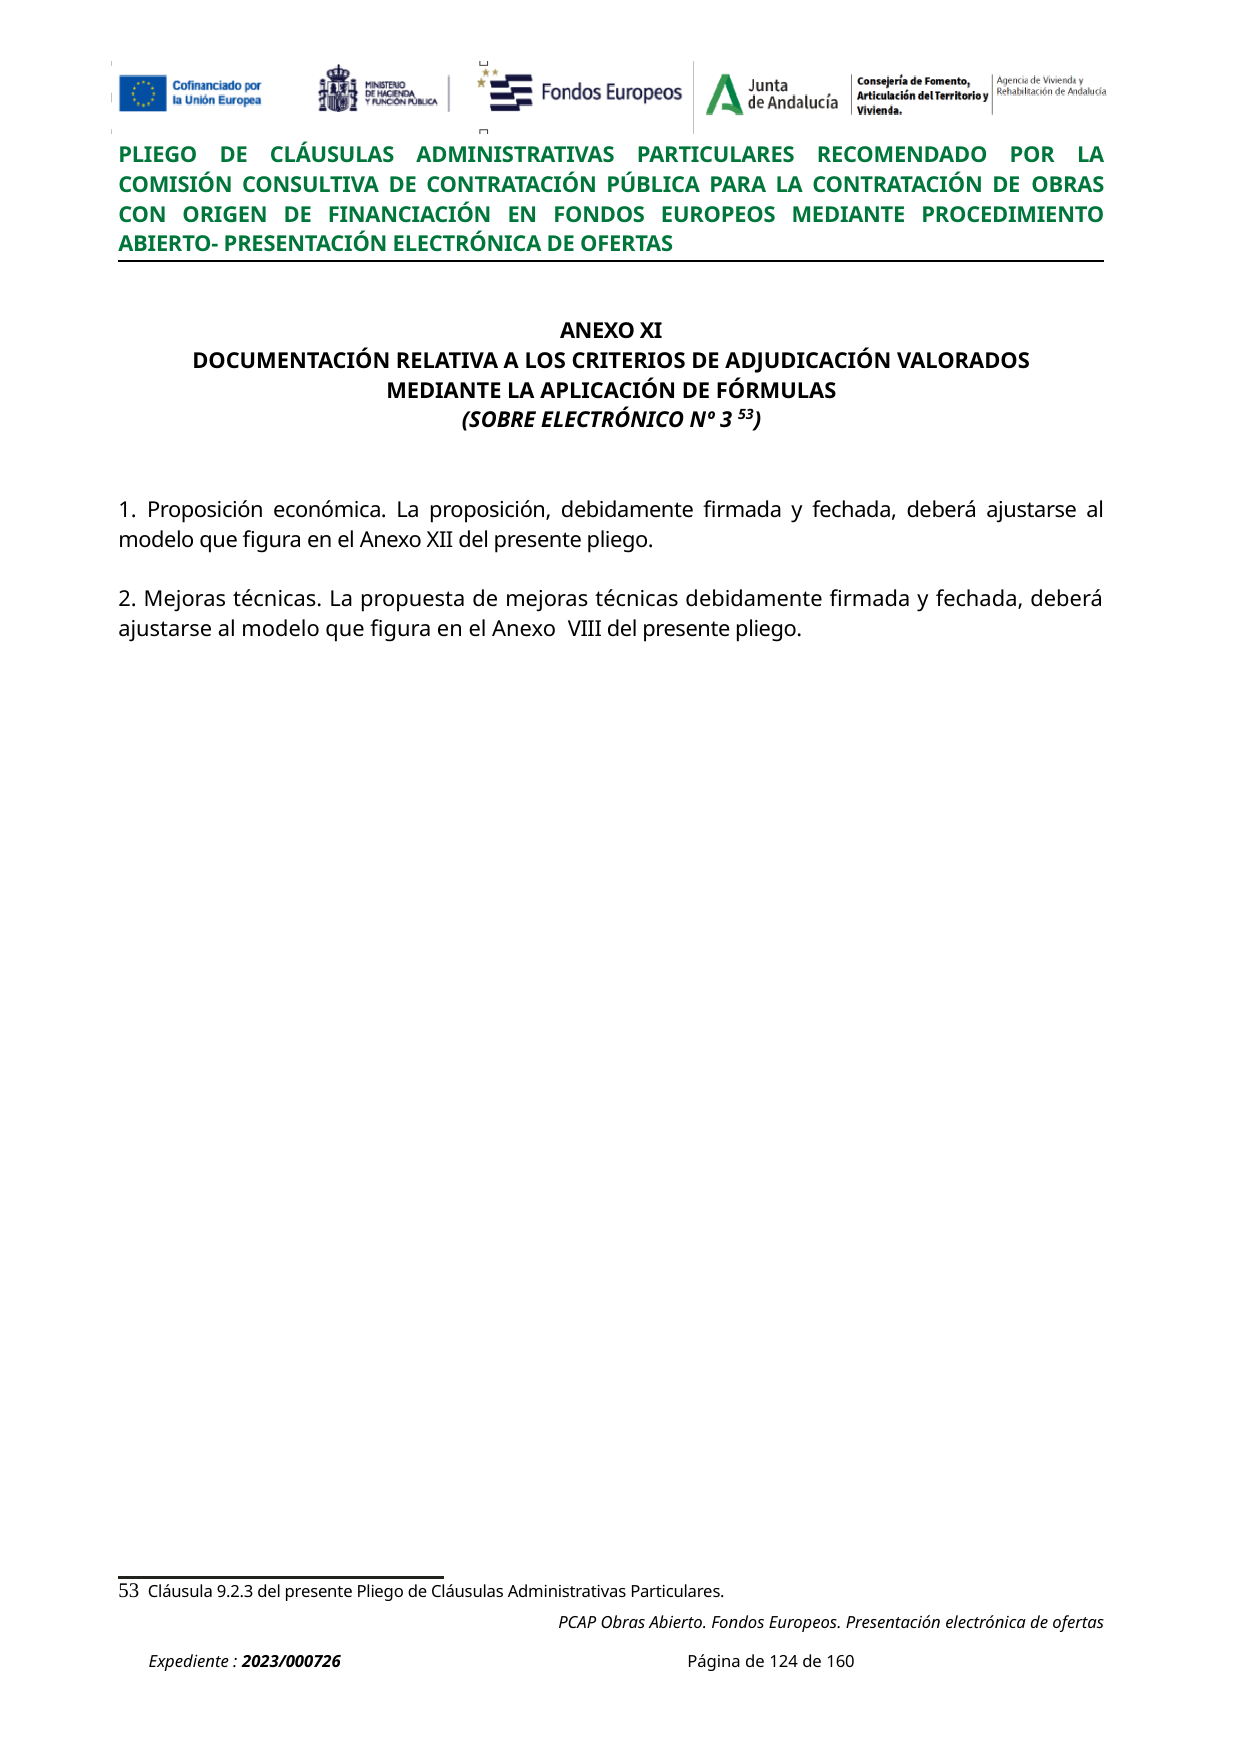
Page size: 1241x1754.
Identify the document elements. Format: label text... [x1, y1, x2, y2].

text DOCUMENTACIÓN RELATIVA A LOS CRITERIOS DE ADJUDICACIÓN VALORADOS [118, 345, 1104, 374]
text (SOBRE ELECTRÓNICO Nº 3 ) [118, 404, 1104, 434]
text 2. Mejoras técnicas. La propuesta de mejoras técnicas debidamente firmada y fechada, deberá ajustarse al modelo que figura en el Anexo VIII del presente pliego. [118, 583, 1104, 643]
text MEDIANTE LA APLICACIÓN DE FÓRMULAS [118, 374, 1104, 404]
text PLIEGO DE CLÁUSULAS ADMINISTRATIVAS PARTICULARES RECOMENDADO POR LA COMISIÓN CONSULTIVA DE CONTRATACIÓN PÚBLICA PARA LA CONTRATACIÓN DE OBRAS CON ORIGEN DE FINANCIACIÓN EN FONDOS EUROPEOS MEDIANTE PROCEDIMIENTO ABIERTO- PRESENTACIÓN ELECTRÓNICA DE OFERTAS [118, 139, 1104, 260]
text 1. Proposición económica. La proposición, debidamente firmada y fechada, deberá ajustarse al modelo que figura en el Anexo XII del presente pliego. [118, 494, 1104, 553]
text Cláusula 9.2.3 del presente Pliego de Cláusulas Administrativas Particulares. [118, 1578, 1104, 1602]
text ANEXO XI [118, 315, 1104, 345]
picture [111, 58, 1119, 134]
